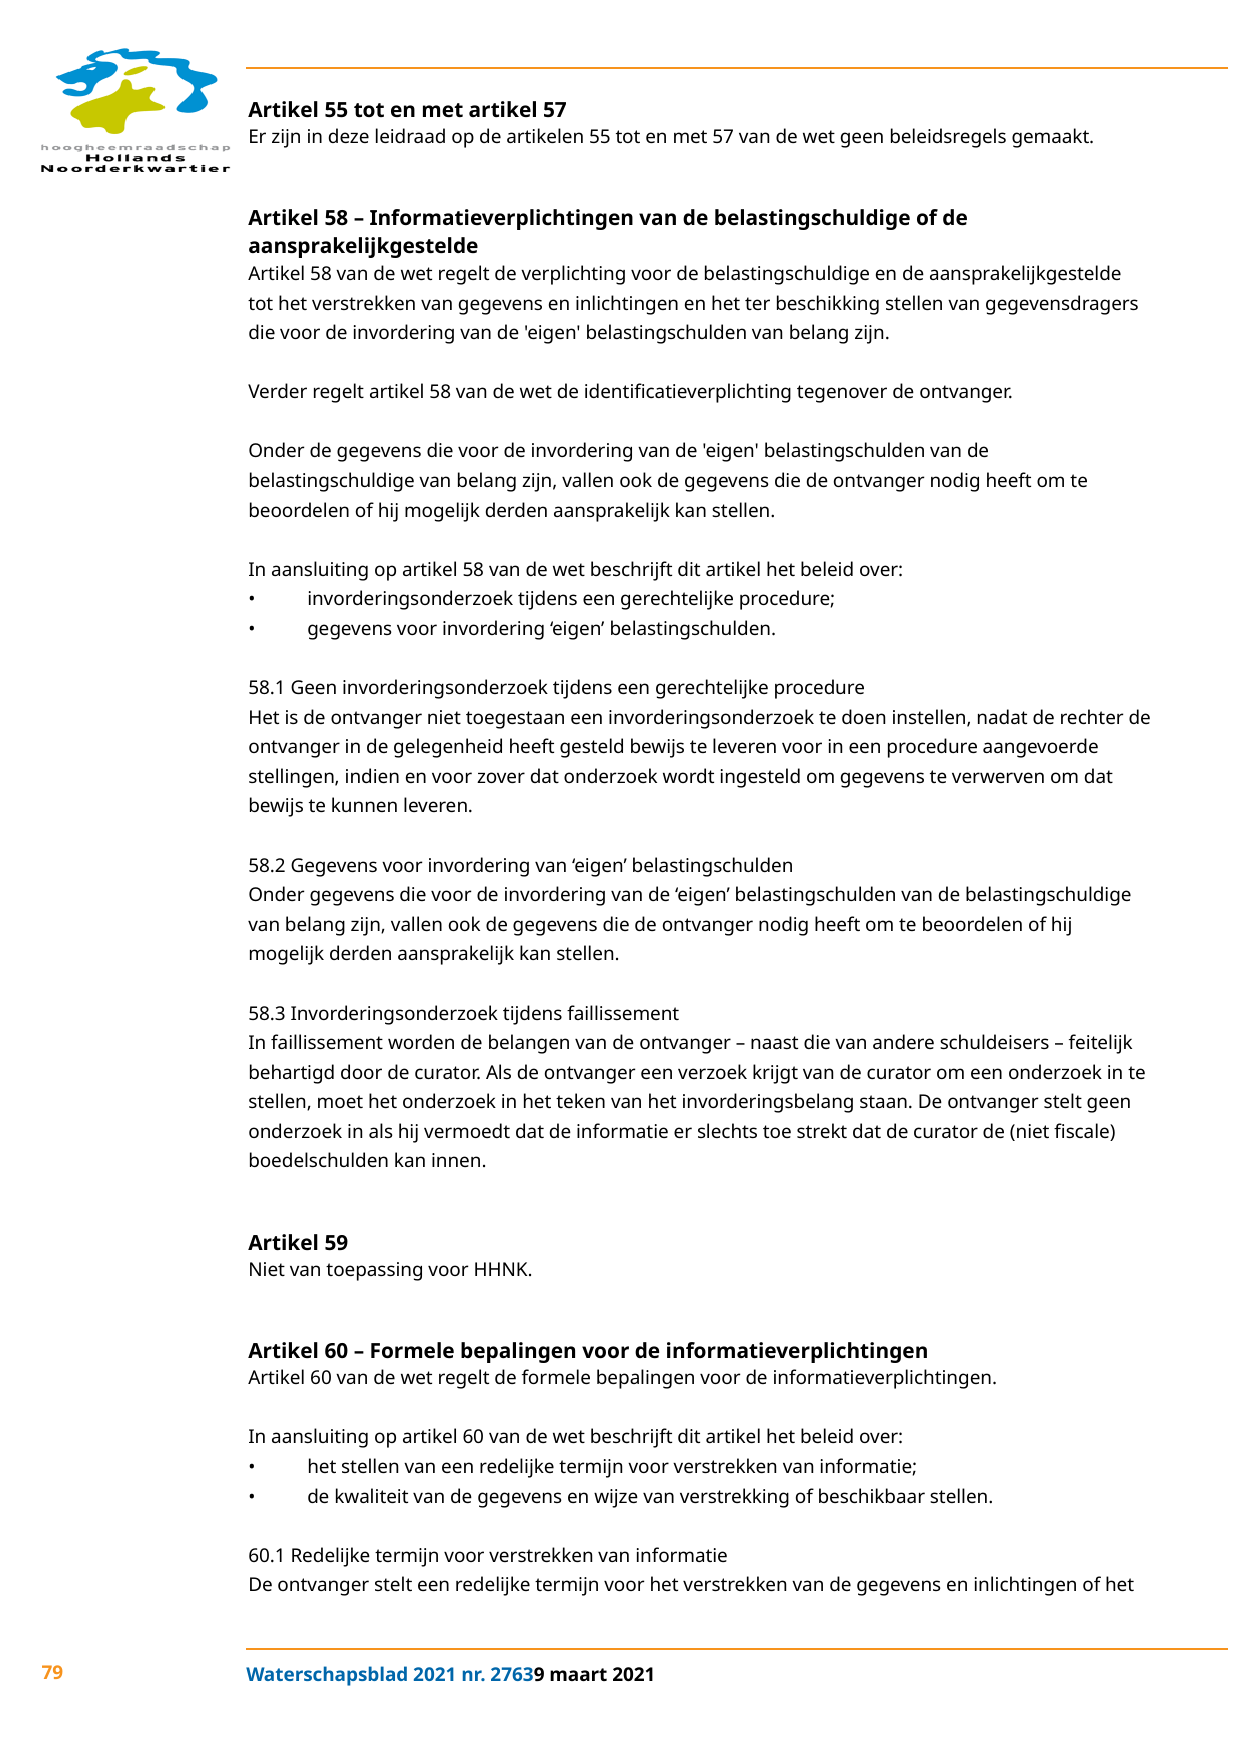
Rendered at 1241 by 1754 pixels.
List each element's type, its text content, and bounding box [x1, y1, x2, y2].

text 58.2 Gegevens voor invordering van ‘eigen’ belastingschulden [248, 852, 1152, 877]
picture [41, 47, 231, 172]
text Artikel 60 – Formele bepalingen voor de informatieverplichtingen [248, 1336, 1152, 1364]
text Artikel 55 tot en met artikel 57 [248, 95, 1152, 123]
text Onder de gegevens die voor de invordering van de 'eigen' belastingschulden van de belastingschuldige van belang zijn, vallen ook de gegevens die de ontvanger nodig heeft om te beoordelen of hij mogelijk derden aansprakelijk kan stellen. [248, 438, 1152, 522]
text Artikel 58 van de wet regelt de verplichting voor de belastingschuldige en de aansprakelijkgestelde tot het verstrekken van gegevens en inlichtingen en het ter beschikking stellen van gegevensdragers die voor de invordering van de 'eigen' belastingschulden van belang zijn. [248, 260, 1152, 345]
list gegevens voor invordering ‘eigen’ belastingschulden. [248, 615, 1152, 641]
text De ontvanger stelt een redelijke termijn voor het verstrekken van de gegevens en inlichtingen of het [248, 1572, 1152, 1597]
text Het is de ontvanger niet toegestaan een invorderingsonderzoek te doen instellen, nadat de rechter de ontvanger in de gelegenheid heeft gesteld bewijs te leveren voor in een procedure aangevoerde stellingen, indien en voor zover dat onderzoek wordt ingesteld om gegevens te verwerven om dat bewijs te kunnen leveren. [248, 704, 1152, 818]
text Er zijn in deze leidraad op de artikelen 55 tot en met 57 van de wet geen beleidsregels gemaakt. [248, 123, 1152, 149]
text Verder regelt artikel 58 van de wet de identificatieverplichting tegenover de ontvanger. [248, 378, 1152, 404]
list invorderingsonderzoek tijdens een gerechtelijke procedure; [248, 586, 1152, 611]
text 58.3 Invorderingsonderzoek tijdens faillissement [248, 1000, 1152, 1025]
list de kwaliteit van de gegevens en wijze van verstrekking of beschikbaar stellen. [248, 1483, 1152, 1508]
text Artikel 58 – Informatieverplichtingen van de belastingschuldige of de aansprakelijkgestelde [248, 203, 1152, 260]
text 60.1 Redelijke termijn voor verstrekken van informatie [248, 1542, 1152, 1568]
list het stellen van een redelijke termijn voor verstrekken van informatie; [248, 1453, 1152, 1479]
text In aansluiting op artikel 58 van de wet beschrijft dit artikel het beleid over: [248, 556, 1152, 582]
text Onder gegevens die voor de invordering van de ‘eigen’ belastingschulden van de belastingschuldige van belang zijn, vallen ook de gegevens die de ontvanger nodig heeft om te beoordelen of hij mogelijk derden aansprakelijk kan stellen. [248, 881, 1152, 966]
text Niet van toepassing voor HHNK. [248, 1256, 1152, 1282]
text Artikel 60 van de wet regelt de formele bepalingen voor de informatieverplichtingen. [248, 1364, 1152, 1390]
text 58.1 Geen invorderingsonderzoek tijdens een gerechtelijke procedure [248, 674, 1152, 700]
text Artikel 59 [248, 1228, 1152, 1256]
text In aansluiting op artikel 60 van de wet beschrijft dit artikel het beleid over: [248, 1424, 1152, 1449]
text In faillissement worden de belangen van de ontvanger – naast die van andere schuldeisers – feitelijk behartigd door de curator. Als de ontvanger een verzoek krijgt van de curator om een onderzoek in te stellen, moet het onderzoek in het teken van het invorderingsbelang staan. De ontvanger stelt geen onderzoek in als hij vermoedt dat de informatie er slechts toe strekt dat de curator de (niet fiscale) boedelschulden kan innen. [248, 1029, 1152, 1173]
